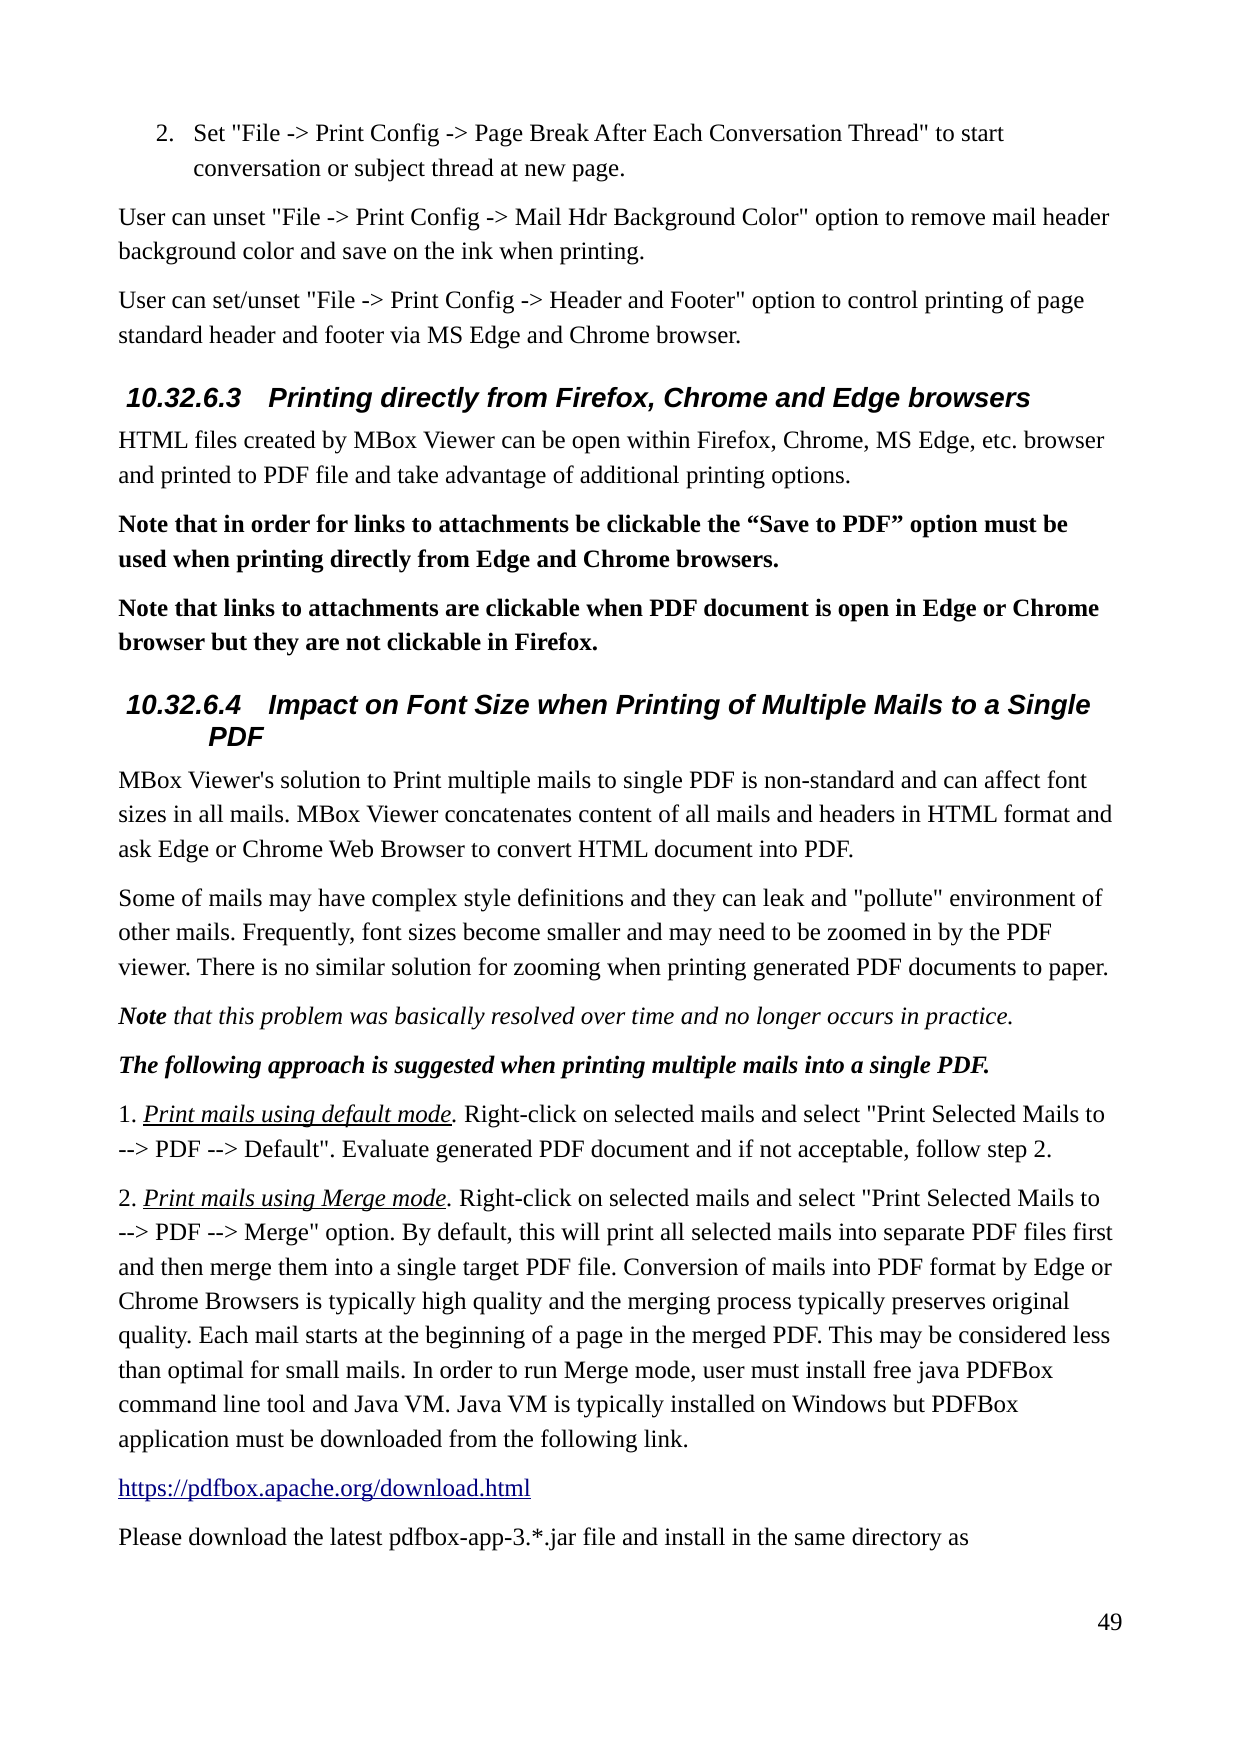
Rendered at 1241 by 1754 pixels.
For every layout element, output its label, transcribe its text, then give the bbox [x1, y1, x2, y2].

subtitle Printing directly from Firefox, Chrome and Edge browsers [118, 381, 1122, 413]
text Some of mails may have complex style definitions and they can leak and "pollute" environment of other mails. Frequently, font sizes become smaller and may need to be zoomed in by the PDF viewer. There is no similar solution for zooming when printing generated PDF documents to paper. [118, 883, 1122, 981]
text Note that in order for links to attachments be clickable the “Save to PDF” option must be used when printing directly from Edge and Chrome browsers. [118, 509, 1122, 572]
text The following approach is suggested when printing multiple mails into a single PDF. [118, 1050, 1122, 1079]
text User can unset "File -> Print Config -> Mail Hdr Background Color" option to remove mail header background color and save on the ink when printing. [118, 202, 1122, 265]
subtitle Impact on Font Size when Printing of Multiple Mails to a Single PDF [118, 689, 1122, 752]
text HTML files created by MBox Viewer can be open within Firefox, Chrome, MS Edge, etc. browser and printed to PDF file and take advantage of additional printing options. [118, 426, 1122, 489]
text Note that links to attachments are clickable when PDF document is open in Edge or Chrome browser but they are not clickable in Firefox. [118, 593, 1122, 656]
text Note that this problem was basically resolved over time and no longer occurs in practice. [118, 1001, 1122, 1030]
text 1. Print mails using default mode. Right-click on selected mails and select "Print Selected Mails to --> PDF --> Default". Evaluate generated PDF document and if not acceptable, follow step 2. [118, 1099, 1122, 1162]
text 2. Print mails using Merge mode. Right-click on selected mails and select "Print Selected Mails to --> PDF --> Merge" option. By default, this will print all selected mails into separate PDF files first and then merge them into a single target PDF file. Conversion of mails into PDF format by Edge or Chrome Browsers is typically high quality and the merging process typically preserves original quality. Each mail starts at the beginning of a page in the merged PDF. This may be considered less than optimal for small mails. In order to run Merge mode, user must install free java PDFBox command line tool and Java VM. Java VM is typically installed on Windows but PDFBox application must be downloaded from the following link. [118, 1183, 1122, 1453]
text Please download the latest pdfbox-app-3.*.jar file and install in the same directory as [118, 1522, 1122, 1551]
text https://pdfbox.apache.org/download.html [118, 1473, 1122, 1502]
list Set "File -> Print Config -> Page Break After Each Conversation Thread" to start conversation or subject thread at new page. [156, 118, 1122, 181]
text User can set/unset "File -> Print Config -> Header and Footer" option to control printing of page standard header and footer via MS Edge and Chrome browser. [118, 285, 1122, 348]
text MBox Viewer's solution to Print multiple mails to single PDF is non-standard and can affect font sizes in all mails. MBox Viewer concatenates content of all mails and headers in HTML format and ask Edge or Chrome Web Browser to convert HTML document into PDF. [118, 765, 1122, 863]
